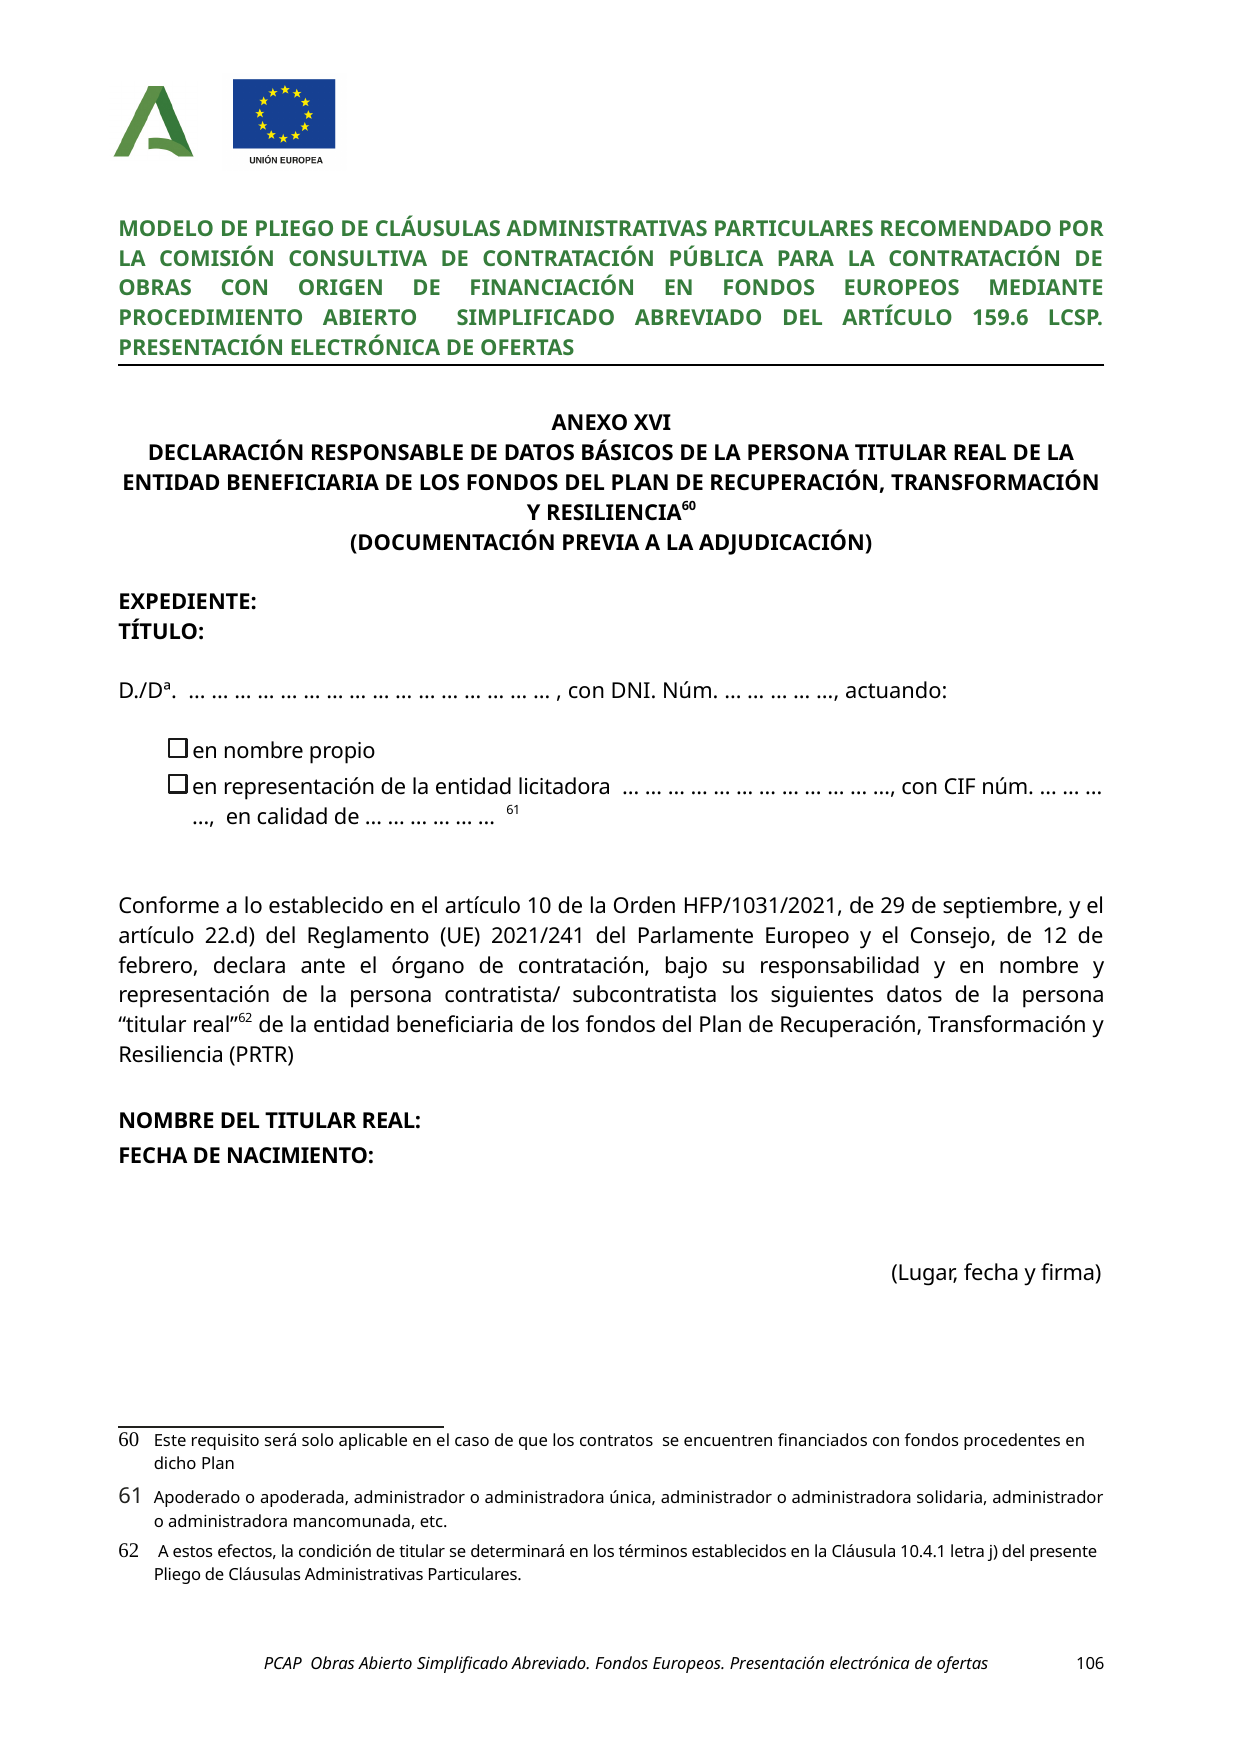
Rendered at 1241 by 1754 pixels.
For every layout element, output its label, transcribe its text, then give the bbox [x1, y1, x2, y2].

text ANEXO XVI [118, 407, 1104, 437]
picture [221, 73, 347, 171]
text en nombre propio [192, 735, 1104, 765]
text NOMBRE DEL TITULAR REAL: [118, 1105, 1104, 1134]
picture [109, 81, 198, 161]
text (Lugar, fecha y firma) [118, 1254, 1104, 1287]
text TÍTULO: [118, 616, 1104, 646]
text Conforme a lo establecido en el artículo 10 de la Orden HFP/1031/2021, de 29 de septiembre, y el artículo 22.d) del Reglamento (UE) 2021/241 del Parlamente Europeo y el Consejo, de 12 de febrero, declara ante el órgano de contratación, bajo su responsabilidad y en nombre y representación de la persona contratista/ subcontratista los siguientes datos de la persona “titular real” de la entidad beneficiaria de los fondos del Plan de Recuperación, Transformación y Resiliencia (PRTR) [118, 890, 1104, 1069]
text MODELO DE PLIEGO DE CLÁUSULAS ADMINISTRATIVAS PARTICULARES RECOMENDADO POR LA COMISIÓN CONSULTIVA DE CONTRATACIÓN PÚBLICA PARA LA CONTRATACIÓN DE OBRAS CON ORIGEN DE FINANCIACIÓN EN FONDOS EUROPEOS MEDIANTE PROCEDIMIENTO ABIERTO SIMPLIFICADO ABREVIADO DEL ARTÍCULO 159.6 LCSP. PRESENTACIÓN ELECTRÓNICA DE OFERTAS [118, 213, 1104, 364]
text Este requisito será solo aplicable en el caso de que los contratos se encuentren financiados con fondos procedentes en dicho Plan [118, 1427, 1104, 1474]
text DECLARACIÓN RESPONSABLE DE DATOS BÁSICOS DE LA PERSONA TITULAR REAL DE LA ENTIDAD BENEFICIARIA DE LOS FONDOS DEL PLAN DE RECUPERACIÓN, TRANSFORMACIÓN Y RESILIENCIA [118, 437, 1104, 527]
text D./Dª. … … … … … … … … … … … … … … … … , con DNI. Núm. … … … … …, actuando: [118, 676, 1104, 705]
text (DOCUMENTACIÓN PREVIA A LA ADJUDICACIÓN) [118, 527, 1104, 556]
text EXPEDIENTE: [118, 586, 1104, 616]
text en representación de la entidad licitadora … … … … … … … … … … … …, con CIF núm. … … … …, en calidad de … … … … … … [192, 771, 1104, 831]
text A estos efectos, la condición de titular se determinará en los términos establecidos en la Cláusula 10.4.1 letra j) del presente Pliego de Cláusulas Administrativas Particulares. [118, 1538, 1104, 1585]
text FECHA DE NACIMIENTO: [118, 1141, 1104, 1170]
text Apoderado o apoderada, administrador o administradora única, administrador o administradora solidaria, administrador o administradora mancomunada, etc. [118, 1480, 1104, 1532]
